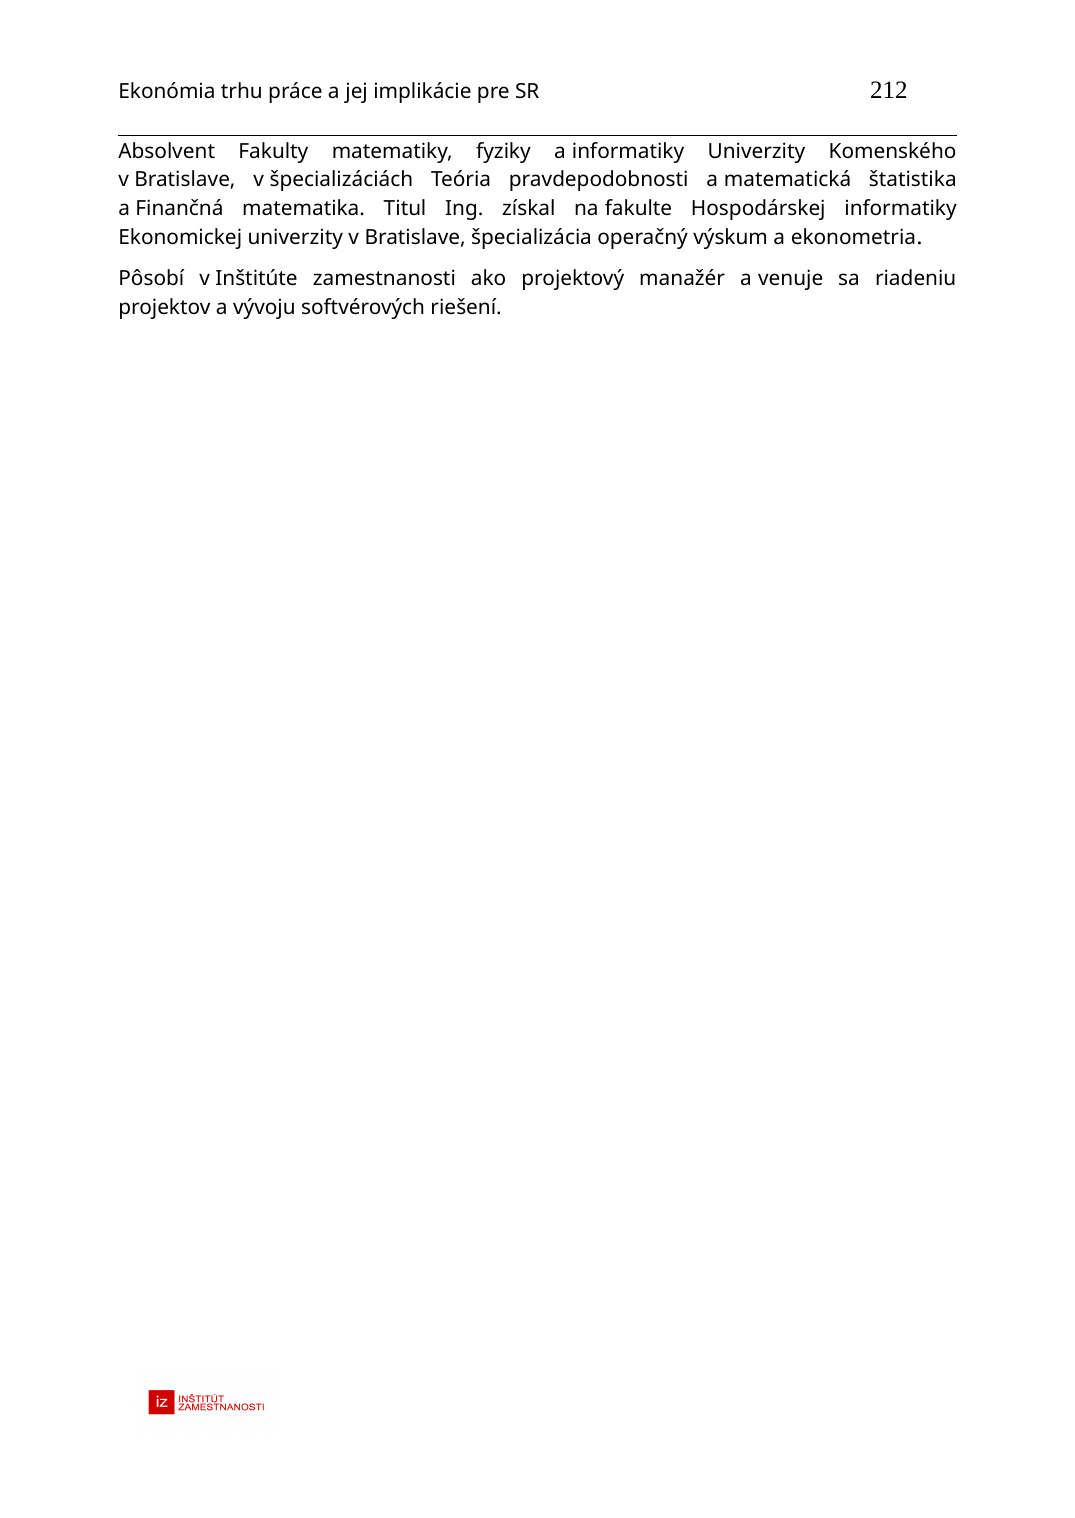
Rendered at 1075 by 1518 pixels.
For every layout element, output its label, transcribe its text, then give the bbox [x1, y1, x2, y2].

text Pôsobí v Inštitúte zamestnanosti ako projektový manažér a venuje sa riadeniu projektov a vývoju softvérových riešení. [118, 263, 957, 320]
text Absolvent Fakulty matematiky, fyziky a informatiky Univerzity Komenského v Bratislave, v špecializáciách Teória pravdepodobnosti a matematická štatistika a Finančná matematika. Titul Ing. získal na fakulte Hospodárskej informatiky Ekonomickej univerzity v Bratislave, špecializácia operačný výskum a ekonometria. [118, 136, 957, 251]
picture [134, 1370, 278, 1434]
